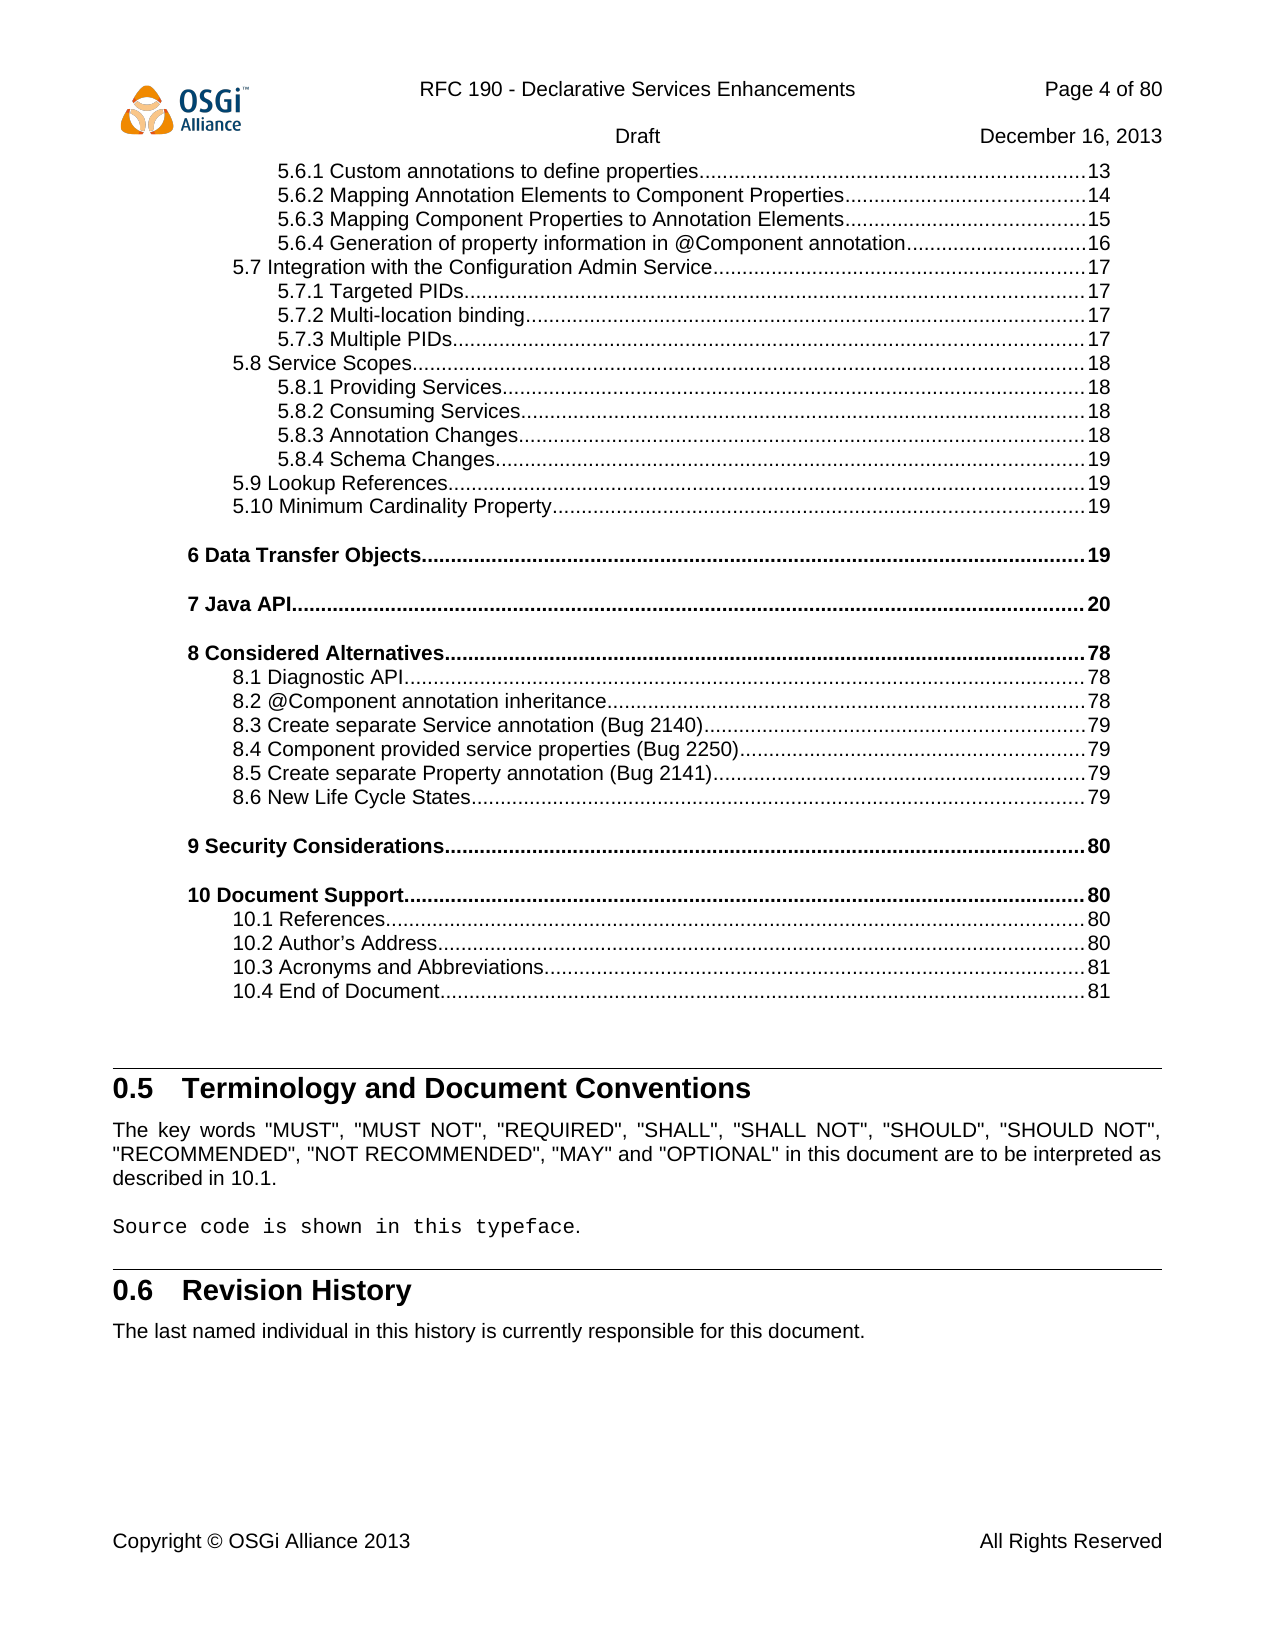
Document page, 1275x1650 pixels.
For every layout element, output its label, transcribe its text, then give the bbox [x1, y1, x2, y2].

text 6 Data Transfer Objects 19 [187, 543, 1162, 567]
text 8.3 Create separate Service annotation (Bug 2140) 79 [232, 713, 1162, 737]
text 5.8.4 Schema Changes 19 [277, 446, 1162, 470]
text 5.10 Minimum Cardinality Property 19 [232, 494, 1162, 518]
text 5.6.1 Custom annotations to define properties 13 [277, 159, 1162, 183]
text 5.9 Lookup References 19 [232, 470, 1162, 494]
text 5.6.4 Generation of property information in @Component annotation 16 [277, 231, 1162, 255]
text 9 Security Considerations 80 [187, 834, 1162, 858]
text 10.2 Author’s Address 80 [232, 931, 1162, 955]
text 10.4 End of Document 81 [232, 979, 1162, 1003]
text 10.3 Acronyms and Abbreviations 81 [232, 955, 1162, 979]
text 8 Considered Alternatives 78 [187, 641, 1162, 665]
text 5.7.1 Targeted PIDs 17 [277, 279, 1162, 303]
text 8.4 Component provided service properties (Bug 2250) 79 [232, 737, 1162, 761]
text 5.6.2 Mapping Annotation Elements to Component Properties 14 [277, 183, 1162, 207]
text 8.5 Create separate Property annotation (Bug 2141) 79 [232, 761, 1162, 785]
text The key words "MUST", "MUST NOT", "REQUIRED", "SHALL", "SHALL NOT", "SHOULD", "SHOULD NOT", "RECOMMENDED", "NOT RECOMMENDED", "MAY" and "OPTIONAL" in this document are to be interpreted as described in 1. [112, 1117, 1162, 1189]
text 8.6 New Life Cycle States 79 [232, 785, 1162, 809]
text 10.1 References 80 [232, 907, 1162, 931]
text 10 Document Support 80 [187, 883, 1162, 907]
text 5.7.2 Multi-location binding 17 [277, 303, 1162, 327]
subtitle Revision History [112, 1270, 1162, 1306]
text 5.8.3 Annotation Changes 18 [277, 422, 1162, 446]
text 5.6.3 Mapping Component Properties to Annotation Elements 15 [277, 207, 1162, 231]
subtitle Terminology and Document Conventions [112, 1069, 1162, 1105]
text 7 Java API 20 [187, 592, 1162, 616]
text Source code is shown in this typeface. [112, 1214, 1162, 1240]
text The last named individual in this history is currently responsible for this document. [112, 1318, 1162, 1342]
text 5.7 Integration with the Configuration Admin Service 17 [232, 255, 1162, 279]
text 8.1 Diagnostic API 78 [232, 665, 1162, 689]
text 8.2 @Component annotation inheritance 78 [232, 689, 1162, 713]
text 5.8.1 Providing Services 18 [277, 374, 1162, 398]
text 5.8 Service Scopes 18 [232, 351, 1162, 374]
picture [113, 78, 257, 142]
text 5.8.2 Consuming Services 18 [277, 398, 1162, 422]
text 5.7.3 Multiple PIDs 17 [277, 327, 1162, 351]
